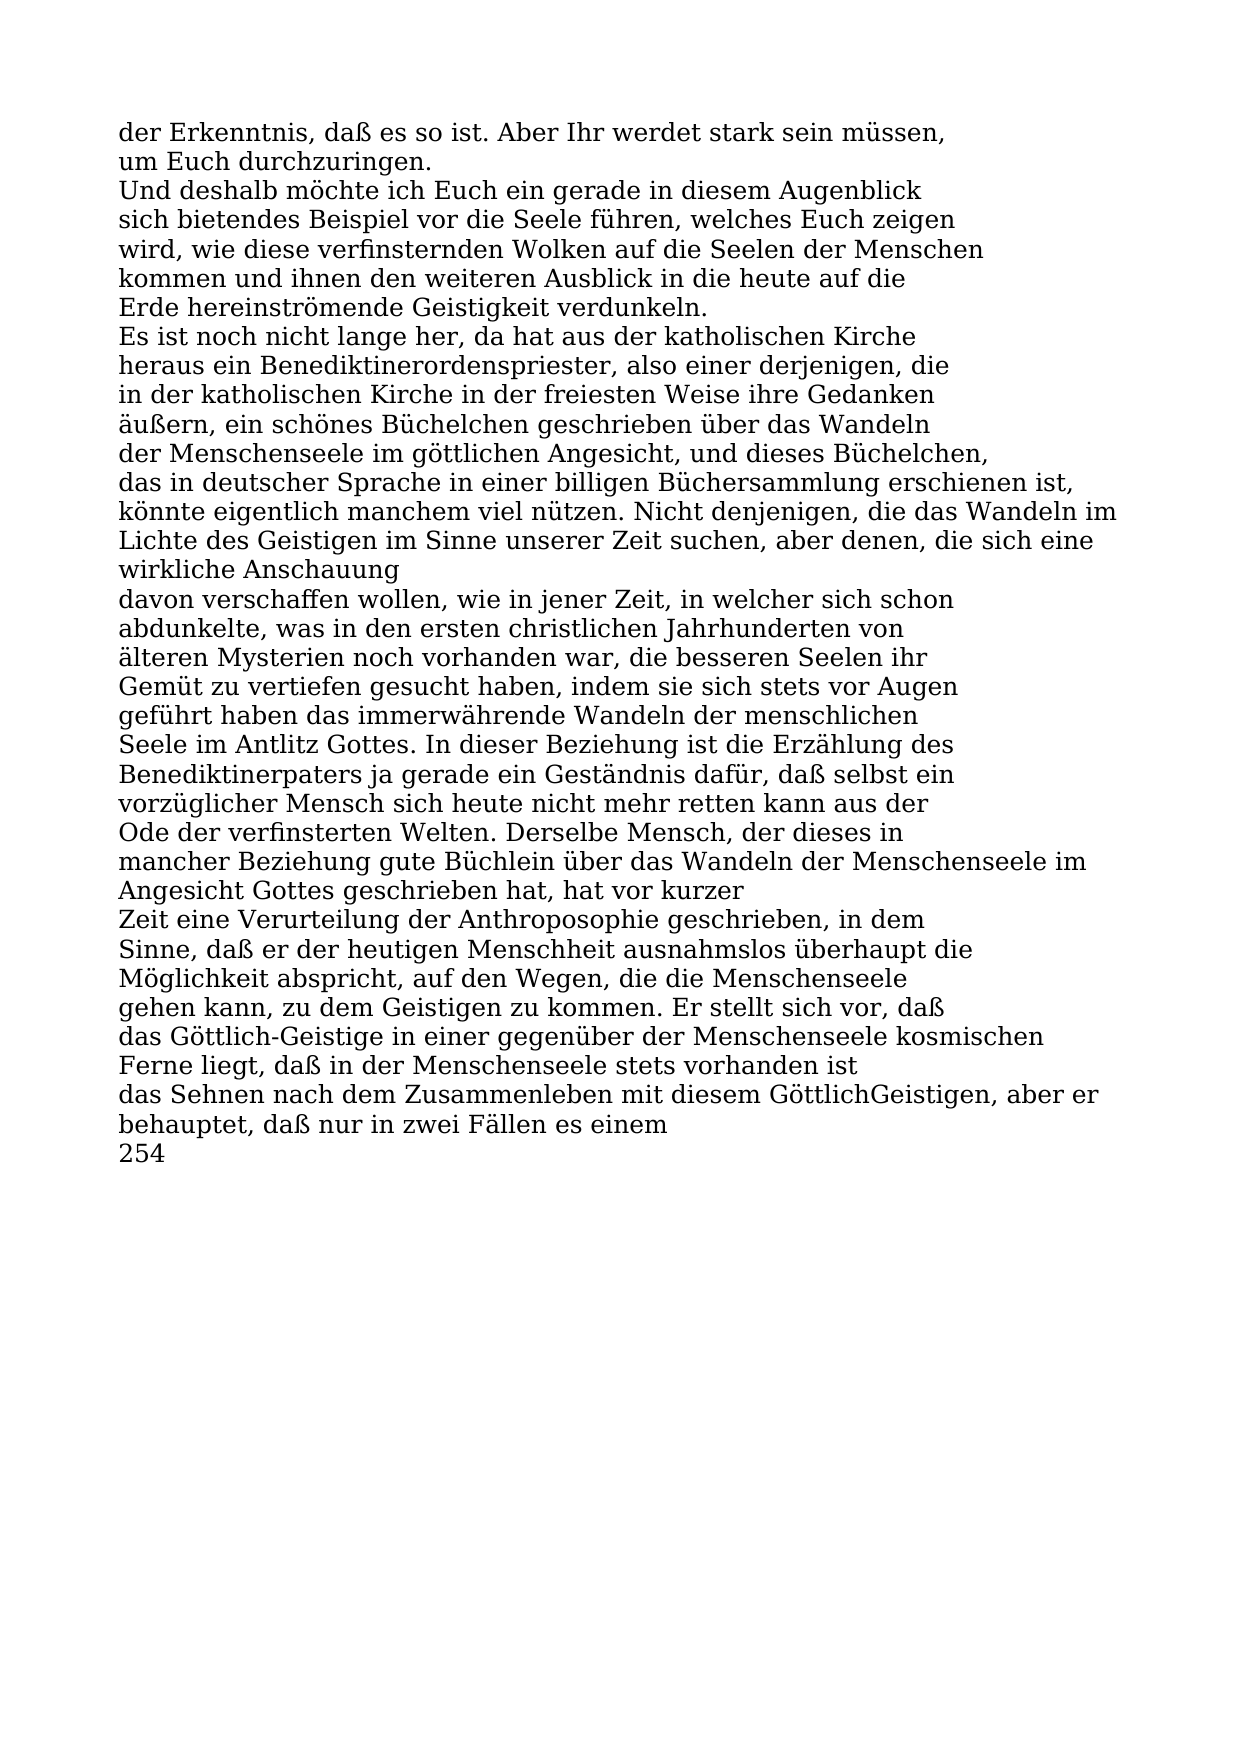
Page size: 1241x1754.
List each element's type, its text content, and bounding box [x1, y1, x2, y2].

text das in deutscher Sprache in einer billigen Büchersammlung erschienen ist, könnte eigentlich manchem viel nützen. Nicht denjenigen, die das Wandeln im Lichte des Geistigen im Sinne unserer Zeit suchen, aber denen, die sich eine wirkliche Anschauung [118, 468, 1122, 585]
text Es ist noch nicht lange her, da hat aus der katholischen Kirche [118, 322, 1122, 351]
text der Erkenntnis, daß es so ist. Aber Ihr werdet stark sein müssen, [118, 118, 1122, 147]
text Gemüt zu vertiefen gesucht haben, indem sie sich stets vor Augen [118, 672, 1122, 701]
text mancher Beziehung gute Büchlein über das Wandeln der Menschenseele im Angesicht Gottes geschrieben hat, hat vor kurzer [118, 847, 1122, 906]
text kommen und ihnen den weiteren Ausblick in die heute auf die [118, 264, 1122, 293]
text Ode der verfinsterten Welten. Derselbe Mensch, der dieses in [118, 818, 1122, 847]
text Seele im Antlitz Gottes. In dieser Beziehung ist die Erzählung des [118, 731, 1122, 760]
text geführt haben das immerwährende Wandeln der menschlichen [118, 701, 1122, 731]
text äußern, ein schönes Büchelchen geschrieben über das Wandeln [118, 410, 1122, 439]
text Benediktinerpaters ja gerade ein Geständnis dafür, daß selbst ein [118, 760, 1122, 789]
text das Sehnen nach dem Zusammenleben mit diesem GöttlichGeistigen, aber er behauptet, daß nur in zwei Fällen es einem [118, 1081, 1122, 1139]
text das Göttlich-Geistige in einer gegenüber der Menschenseele kosmischen Ferne liegt, daß in der Menschenseele stets vorhanden ist [118, 1022, 1122, 1081]
text vorzüglicher Mensch sich heute nicht mehr retten kann aus der [118, 789, 1122, 818]
text älteren Mysterien noch vorhanden war, die besseren Seelen ihr [118, 643, 1122, 672]
text Und deshalb möchte ich Euch ein gerade in diesem Augenblick [118, 176, 1122, 206]
text um Euch durchzuringen. [118, 147, 1122, 176]
text Sinne, daß er der heutigen Menschheit ausnahmslos überhaupt die [118, 935, 1122, 964]
text 254 [118, 1139, 1122, 1168]
text davon verschaffen wollen, wie in jener Zeit, in welcher sich schon [118, 585, 1122, 614]
text gehen kann, zu dem Geistigen zu kommen. Er stellt sich vor, daß [118, 993, 1122, 1022]
text heraus ein Benediktinerordenspriester, also einer derjenigen, die [118, 351, 1122, 381]
text der Menschenseele im göttlichen Angesicht, und dieses Büchelchen, [118, 439, 1122, 468]
text abdunkelte, was in den ersten christlichen Jahrhunderten von [118, 614, 1122, 643]
text Erde hereinströmende Geistigkeit verdunkeln. [118, 293, 1122, 322]
text Möglichkeit abspricht, auf den Wegen, die die Menschenseele [118, 964, 1122, 993]
text wird, wie diese verfinsternden Wolken auf die Seelen der Menschen [118, 235, 1122, 264]
text Zeit eine Verurteilung der Anthroposophie geschrieben, in dem [118, 906, 1122, 935]
text in der katholischen Kirche in der freiesten Weise ihre Gedanken [118, 381, 1122, 410]
text sich bietendes Beispiel vor die Seele führen, welches Euch zeigen [118, 206, 1122, 235]
